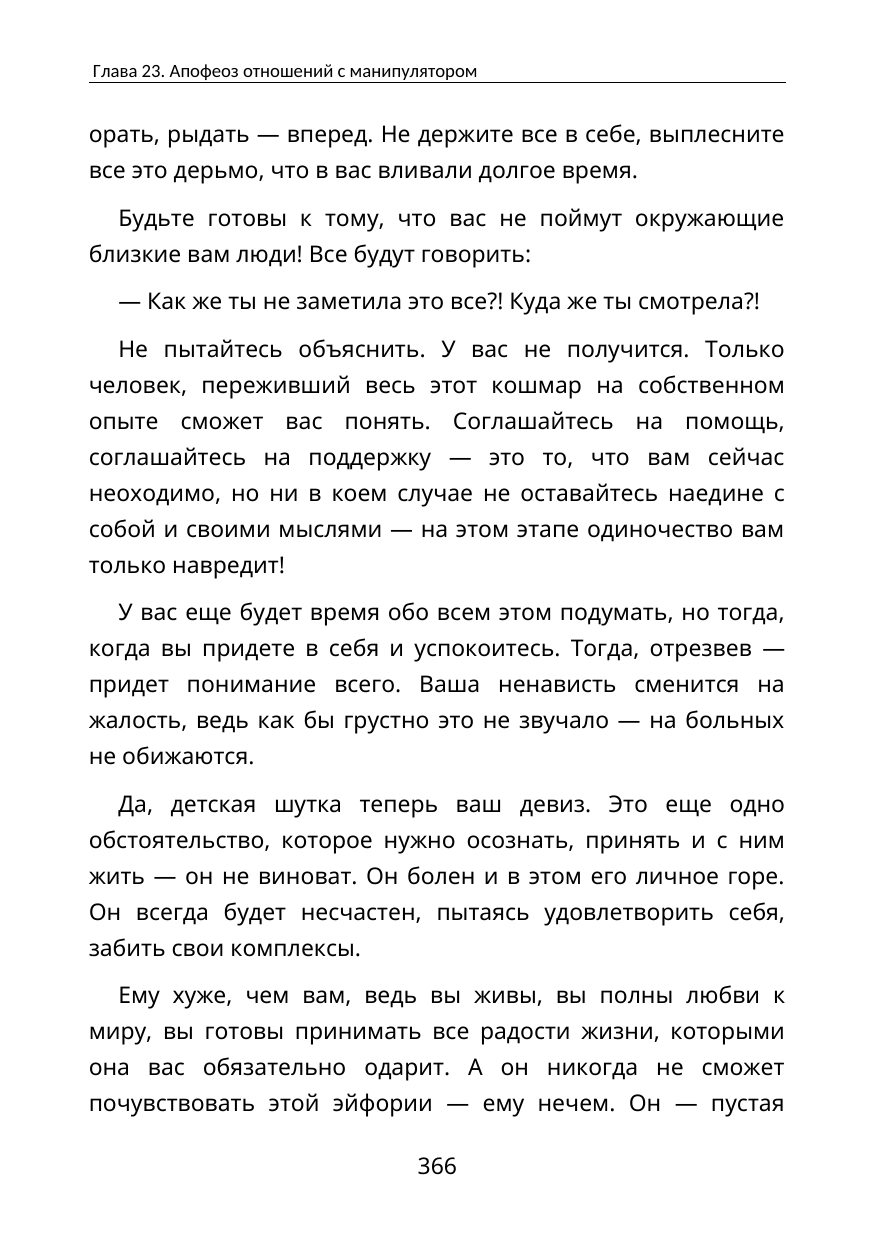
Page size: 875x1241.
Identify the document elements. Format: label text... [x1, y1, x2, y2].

text орать, рыдать — вперед. Не держите все в себе, выплесните все это дерьмо, что в вас вливали долгое время. [88, 118, 786, 185]
text Не пытайтесь объяснить. У вас не получится. Только человек, переживший весь этот кошмар на собственном опыте сможет вас понять. Соглашайтесь на помощь, соглашайтесь на поддержку — это то, что вам сейчас неоходимо, но ни в коем случае не оставайтесь наедине с собой и своими мыслями — на этом этапе одиночество вам только навредит! [88, 333, 786, 580]
text У вас еще будет время обо всем этом подумать, но тогда, когда вы придете в себя и успокоитесь. Тогда, отрезвев — придет понимание всего. Ваша ненависть сменится на жалость, ведь как бы грустно это не звучало — на больных не обижаются. [88, 596, 786, 771]
text — Как же ты не заметила это все?! Куда же ты смотрела?! [88, 285, 786, 317]
text Будьте готовы к тому, что вас не поймут окружающие близкие вам люди! Все будут говорить: [88, 202, 786, 269]
text Ему хуже, чем вам, ведь вы живы, вы полны любви к миру, вы готовы принимать все радости жизни, которыми она вас обязательно одарит. А он никогда не сможет почувствовать этой эйфории — ему нечем. Он — пустая [88, 979, 786, 1118]
text Да, детская шутка теперь ваш девиз. Это еще одно обстоятельство, которое нужно осознать, принять и с ним жить — он не виноват. Он болен и в этом его личное горе. Он всегда будет несчастен, пытаясь удовлетворить себя, забить свои комплексы. [88, 788, 786, 963]
